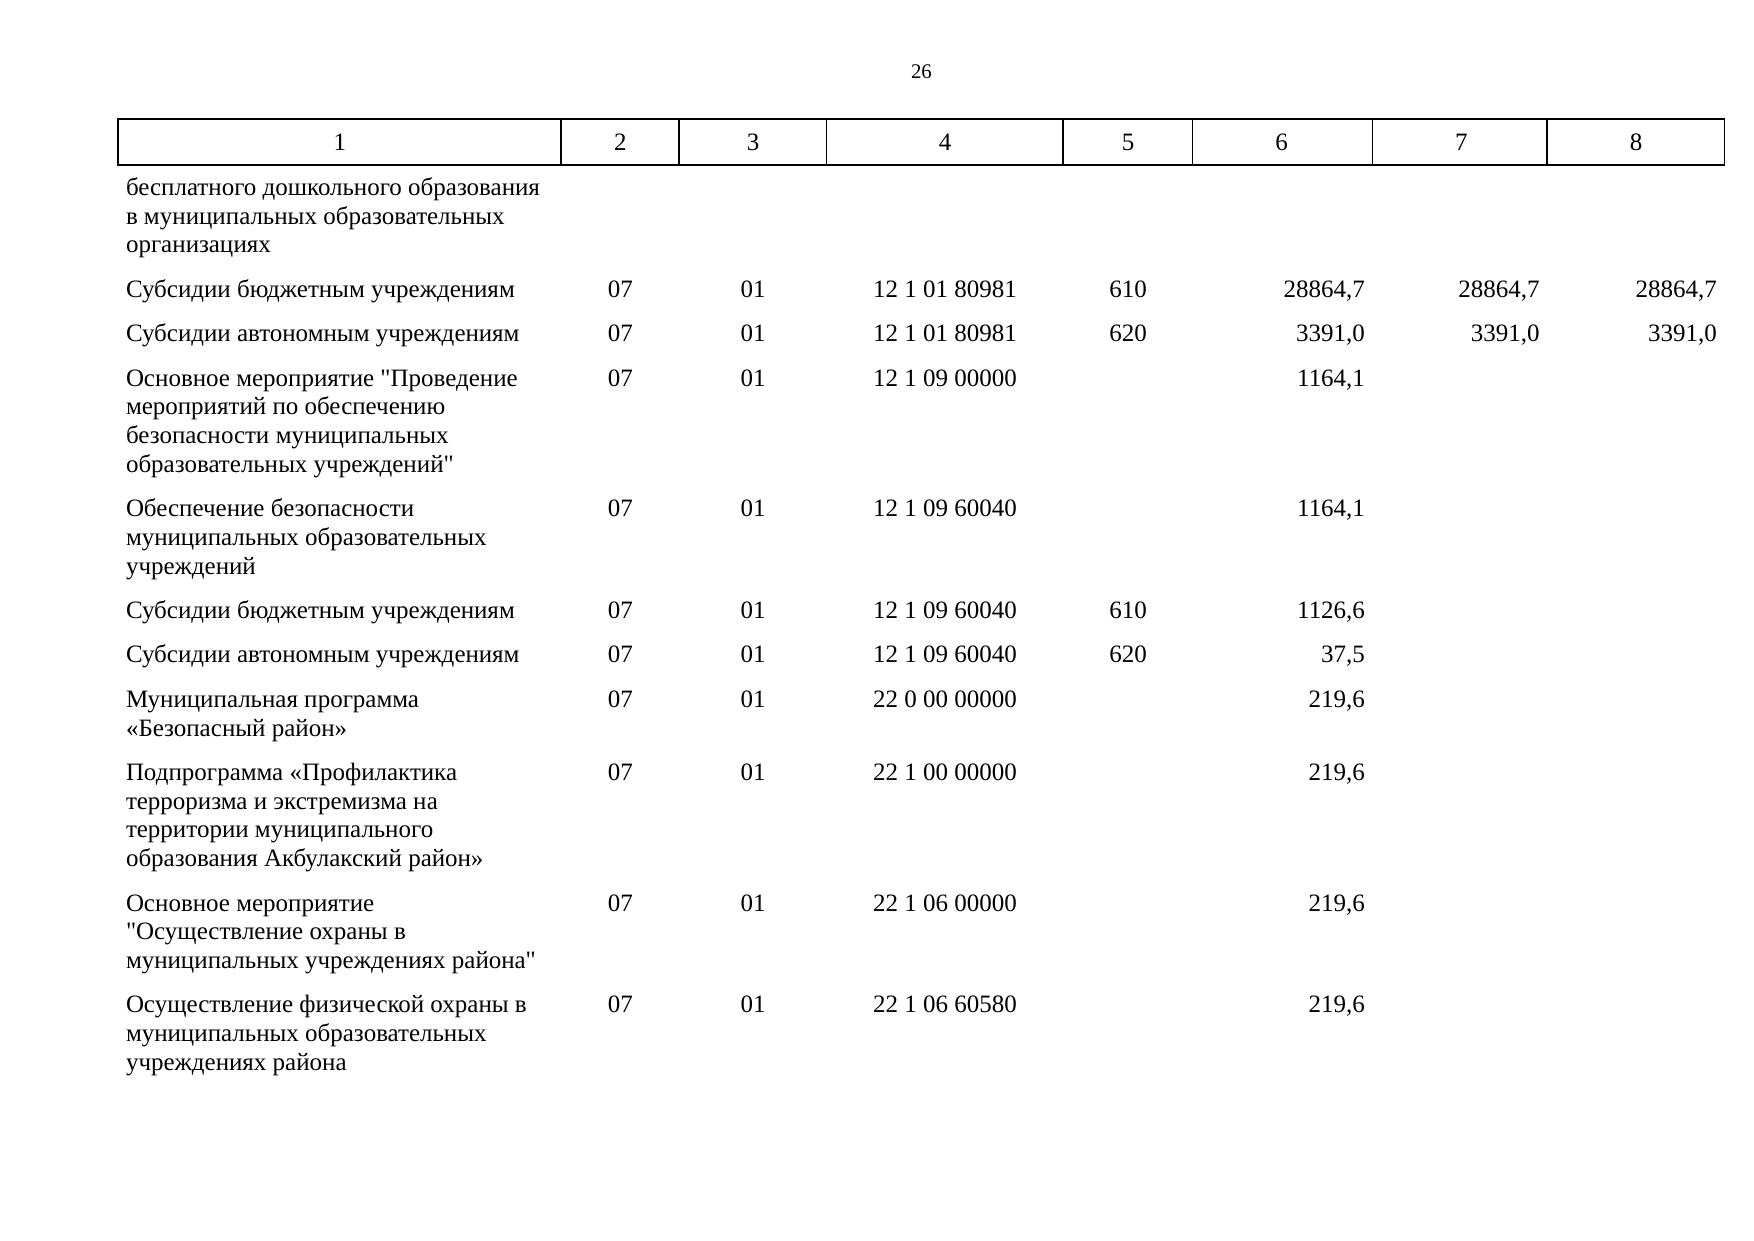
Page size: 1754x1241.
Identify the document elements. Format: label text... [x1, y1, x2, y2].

table_cell Муниципальная программа «Безопасный район» [118, 676, 561, 749]
table_header [1193, 120, 1372, 164]
table_cell 22 1 06 00000 [827, 880, 1063, 982]
table_cell 12 1 09 60040 [827, 632, 1063, 676]
table_header 2 [569, 128, 671, 156]
table_cell бесплатного дошкольного образования в муниципальных образовательных организациях [118, 166, 561, 266]
table_cell [1372, 749, 1547, 880]
table_cell 1126,6 [1193, 587, 1372, 632]
table_cell [1547, 676, 1724, 749]
table_cell [1547, 485, 1724, 587]
table_cell [1193, 166, 1372, 266]
table_cell Субсидии бюджетным учреждениям [118, 266, 561, 310]
table_cell 01 [679, 355, 827, 485]
table_cell 22 1 00 00000 [827, 749, 1063, 880]
table_header [562, 120, 678, 164]
table_cell 219,6 [1193, 676, 1372, 749]
table_cell 3391,0 [1193, 310, 1372, 355]
table_cell 01 [679, 749, 827, 880]
table_cell 07 [561, 632, 679, 676]
table_cell 01 [679, 880, 827, 982]
table_cell 07 [561, 749, 679, 880]
table_cell [1063, 749, 1193, 880]
table_cell 01 [679, 632, 827, 676]
table_cell [827, 166, 1063, 266]
table_cell 620 [1063, 632, 1193, 676]
table_cell 12 1 09 60040 [827, 587, 1063, 632]
table_cell 28864,7 [1372, 266, 1547, 310]
table_cell [1547, 982, 1724, 1083]
table_cell [1547, 355, 1724, 485]
table_cell [1063, 982, 1193, 1083]
table_cell 219,6 [1193, 880, 1372, 982]
table_cell 07 [561, 266, 679, 310]
table_cell [1372, 676, 1547, 749]
table_cell 07 [561, 485, 679, 587]
table_cell 28864,7 [1193, 266, 1372, 310]
table_header 5 [1071, 128, 1185, 156]
table_cell 07 [561, 982, 679, 1083]
table_cell [561, 166, 679, 266]
table_cell Субсидии автономным учреждениям [118, 310, 561, 355]
table_cell [1063, 880, 1193, 982]
table_header 4 [835, 128, 1055, 156]
table_cell [1547, 880, 1724, 982]
table_cell [1063, 355, 1193, 485]
table_cell 01 [679, 310, 827, 355]
table_cell 07 [561, 880, 679, 982]
table_cell 07 [561, 587, 679, 632]
table_header 6 [1201, 128, 1362, 156]
table_header [1548, 120, 1724, 164]
table_cell 3391,0 [1547, 310, 1724, 355]
table_cell 1164,1 [1193, 485, 1372, 587]
table_cell [1372, 632, 1547, 676]
table_cell Подпрограмма «Профилактика терроризма и экстремизма на территории муниципального образования Акбулакский район» [118, 749, 561, 880]
table_cell 12 1 09 60040 [827, 485, 1063, 587]
table_cell 12 1 01 80981 [827, 310, 1063, 355]
table_cell Обеспечение безопасности муниципальных образовательных учреждений [118, 485, 561, 587]
table_header [119, 120, 560, 164]
table_cell [1547, 749, 1724, 880]
table_cell Основное мероприятие "Осуществление охраны в муниципальных учреждениях района" [118, 880, 561, 982]
table_cell [1372, 485, 1547, 587]
table_cell [1063, 166, 1193, 266]
table_cell 01 [679, 587, 827, 632]
table_cell [1063, 676, 1193, 749]
table_cell 01 [679, 266, 827, 310]
table_cell [1372, 587, 1547, 632]
table_cell [1372, 166, 1547, 266]
table_cell 01 [679, 676, 827, 749]
table_cell [1547, 587, 1724, 632]
table_cell 07 [561, 676, 679, 749]
table_cell [1372, 880, 1547, 982]
table_header [1064, 120, 1192, 164]
table_cell [1372, 982, 1547, 1083]
table_cell 12 1 01 80981 [827, 266, 1063, 310]
table_cell Осуществление физической охраны в муниципальных образовательных учреждениях района [118, 982, 561, 1083]
table_cell 610 [1063, 587, 1193, 632]
table_cell Основное мероприятие "Проведение мероприятий по обеспечению безопасности муниципальных образовательных учреждений" [118, 355, 561, 485]
table_cell 37,5 [1193, 632, 1372, 676]
table_cell [1372, 355, 1547, 485]
table_cell [1547, 632, 1724, 676]
table_cell 22 0 00 00000 [827, 676, 1063, 749]
table_header [827, 120, 1062, 164]
table_cell 07 [561, 355, 679, 485]
table_cell 22 1 06 60580 [827, 982, 1063, 1083]
table_cell 219,6 [1193, 749, 1372, 880]
table_cell [679, 166, 827, 266]
table_cell 01 [679, 485, 827, 587]
table_header [1373, 120, 1546, 164]
table_cell 620 [1063, 310, 1193, 355]
table_cell 28864,7 [1547, 266, 1724, 310]
table_cell 01 [679, 982, 827, 1083]
table_header 7 [1380, 128, 1542, 156]
table_cell Субсидии бюджетным учреждениям [118, 587, 561, 632]
table_cell 12 1 09 00000 [827, 355, 1063, 485]
table_header [680, 120, 826, 164]
table_cell [1547, 166, 1724, 266]
table_header 3 [687, 128, 819, 156]
table_cell [1063, 485, 1193, 587]
table_cell 1164,1 [1193, 355, 1372, 485]
table_cell 3391,0 [1372, 310, 1547, 355]
table_cell 610 [1063, 266, 1193, 310]
table_cell 07 [561, 310, 679, 355]
table_header 8 [1555, 128, 1716, 156]
table_cell 219,6 [1193, 982, 1372, 1083]
table_cell Субсидии автономным учреждениям [118, 632, 561, 676]
table_header 1 [126, 128, 553, 156]
